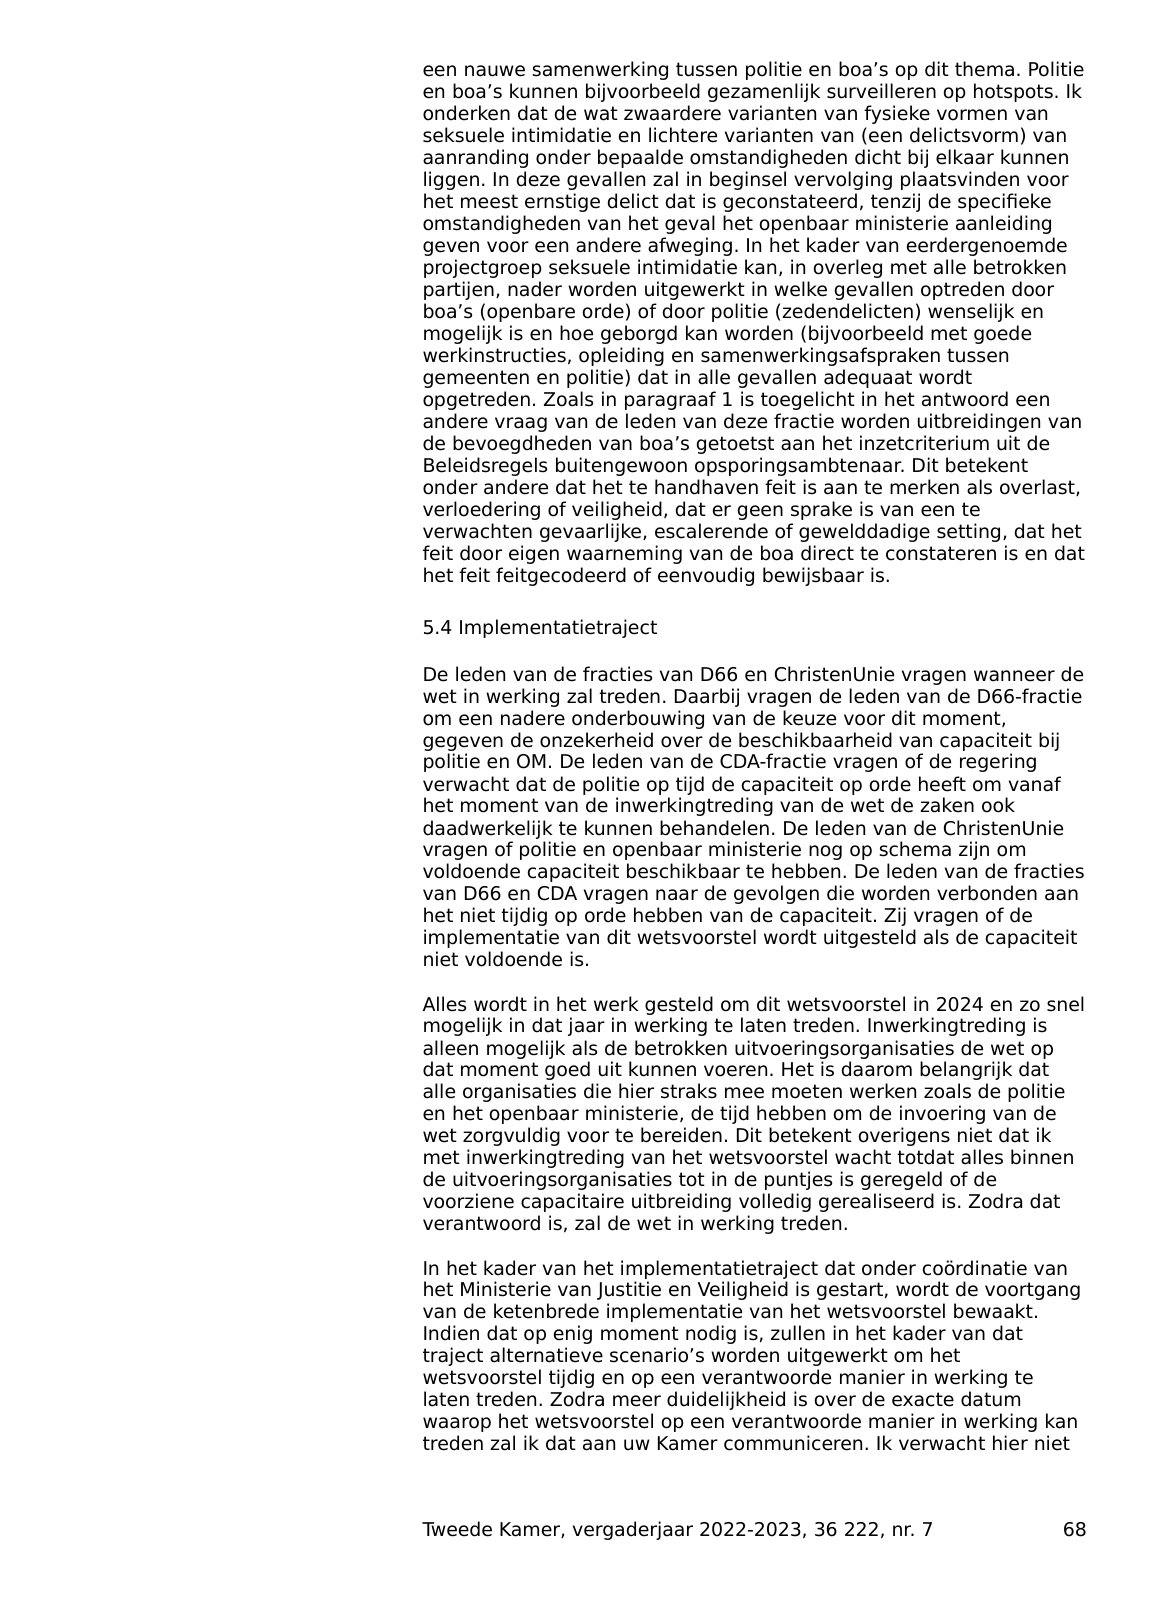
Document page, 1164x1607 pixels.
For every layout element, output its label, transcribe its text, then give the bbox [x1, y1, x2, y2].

text een nauwe samenwerking tussen politie en boa’s op dit thema. Politie en boa’s kunnen bijvoorbeeld gezamenlijk surveilleren op hotspots. Ik onderken dat de wat zwaardere varianten van fysieke vormen van seksuele intimidatie en lichtere varianten van (een delictsvorm) van aanranding onder bepaalde omstandigheden dicht bij elkaar kunnen liggen. In deze gevallen zal in beginsel vervolging plaatsvinden voor het meest ernstige delict dat is geconstateerd, tenzij de specifieke omstandigheden van het geval het openbaar ministerie aanleiding geven voor een andere afweging. In het kader van eerdergenoemde projectgroep seksuele intimidatie kan, in overleg met alle betrokken partijen, nader worden uitgewerkt in welke gevallen optreden door boa’s (openbare orde) of door politie (zedendelicten) wenselijk en mogelijk is en hoe geborgd kan worden (bijvoorbeeld met goede werkinstructies, opleiding en samenwerkingsafspraken tussen gemeenten en politie) dat in alle gevallen adequaat wordt opgetreden. Zoals in paragraaf 1 is toegelicht in het antwoord een andere vraag van de leden van deze fractie worden uitbreidingen van de bevoegdheden van boa’s getoetst aan het inzetcriterium uit de Beleidsregels buitengewoon opsporingsambtenaar. Dit betekent onder andere dat het te handhaven feit is aan te merken als overlast, verloedering of veiligheid, dat er geen sprake is van een te verwachten gevaarlijke, escalerende of gewelddadige setting, dat het feit door eigen waarneming van de boa direct te constateren is en dat het feit feitgecodeerd of eenvoudig bewijsbaar is. [422, 59, 1087, 587]
subtitle 5.4 Implementatietraject [422, 617, 1087, 638]
text In het kader van het implementatietraject dat onder coördinatie van het Ministerie van Justitie en Veiligheid is gestart, wordt de voortgang van de ketenbrede implementatie van het wetsvoorstel bewaakt. Indien dat op enig moment nodig is, zullen in het kader van dat traject alternatieve scenario’s worden uitgewerkt om het wetsvoorstel tijdig en op een verantwoorde manier in werking te laten treden. Zodra meer duidelijkheid is over de exacte datum waarop het wetsvoorstel op een verantwoorde manier in werking kan treden zal ik dat aan uw Kamer communiceren. Ik verwacht hier niet [422, 1257, 1087, 1455]
text Alles wordt in het werk gesteld om dit wetsvoorstel in 2024 en zo snel mogelijk in dat jaar in werking te laten treden. Inwerkingtreding is alleen mogelijk als de betrokken uitvoeringsorganisaties de wet op dat moment goed uit kunnen voeren. Het is daarom belangrijk dat alle organisaties die hier straks mee moeten werken zoals de politie en het openbaar ministerie, de tijd hebben om de invoering van de wet zorgvuldig voor te bereiden. Dit betekent overigens niet dat ik met inwerkingtreding van het wetsvoorstel wacht totdat alles binnen de uitvoeringsorganisaties tot in de puntjes is geregeld of de voorziene capacitaire uitbreiding volledig gerealiseerd is. Zodra dat verantwoord is, zal de wet in werking treden. [422, 993, 1087, 1235]
text De leden van de fracties van D66 en ChristenUnie vragen wanneer de wet in werking zal treden. Daarbij vragen de leden van de D66-fractie om een nadere onderbouwing van de keuze voor dit moment, gegeven de onzekerheid over de beschikbaarheid van capaciteit bij politie en OM. De leden van de CDA-fractie vragen of de regering verwacht dat de politie op tijd de capaciteit op orde heeft om vanaf het moment van de inwerkingtreding van de wet de zaken ook daadwerkelijk te kunnen behandelen. De leden van de ChristenUnie vragen of politie en openbaar ministerie nog op schema zijn om voldoende capaciteit beschikbaar te hebben. De leden van de fracties van D66 en CDA vragen naar de gevolgen die worden verbonden aan het niet tijdig op orde hebben van de capaciteit. Zij vragen of de implementatie van dit wetsvoorstel wordt uitgesteld als de capaciteit niet voldoende is. [422, 663, 1087, 971]
